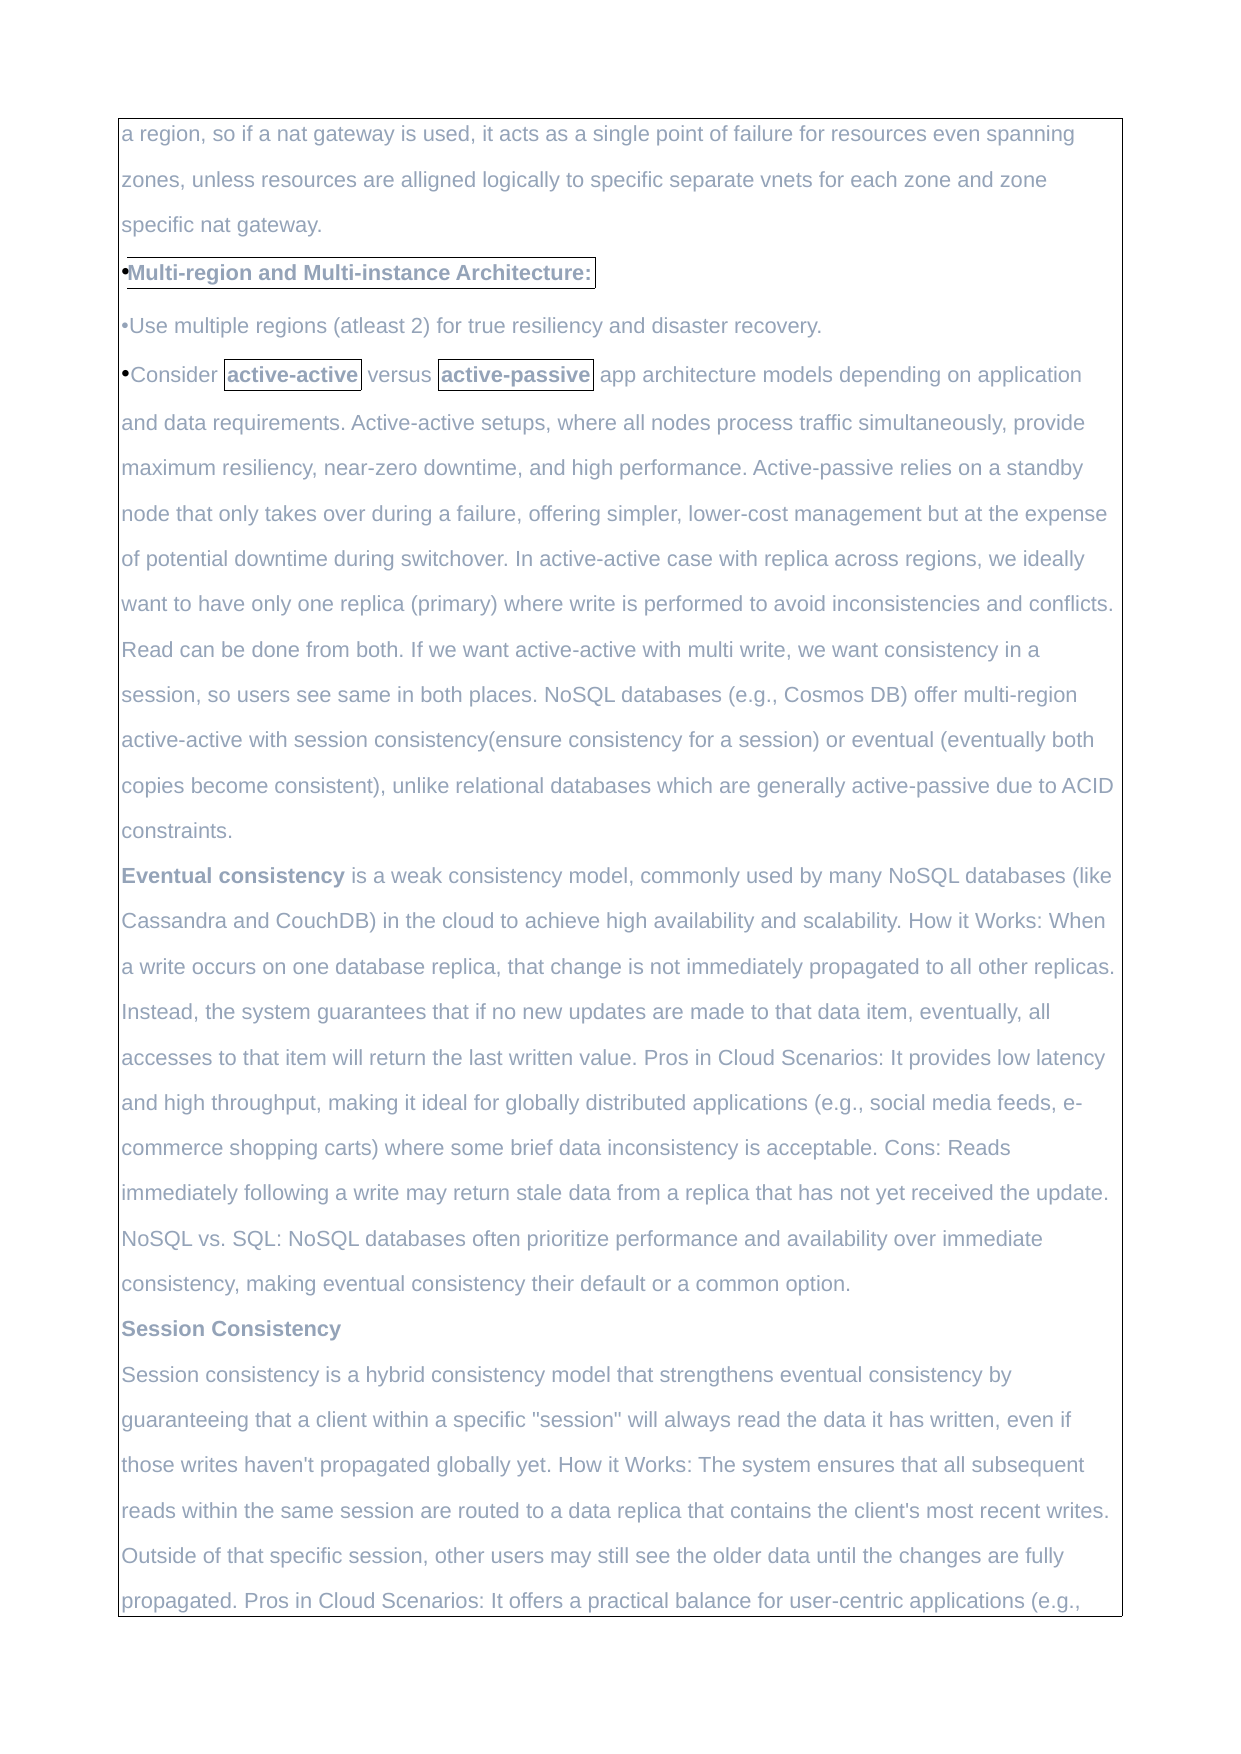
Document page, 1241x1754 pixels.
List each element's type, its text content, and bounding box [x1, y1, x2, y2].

list a region, so if a nat gateway is used, it acts as a single point of failure for resources even spanning zones, unless resources are alligned logically to specific separate vnets for each zone and zone specific nat gateway. [119, 119, 1122, 237]
text NoSQL vs. SQL: NoSQL databases often prioritize performance and availability over immediate consistency, making eventual consistency their default or a common option. [119, 1223, 1122, 1296]
list Multi-region and Multi-instance Architecture: [119, 254, 1122, 288]
list Use multiple regions (atleast 2) for true resiliency and disaster recovery. [119, 310, 1122, 338]
text Eventual consistency is a weak consistency model, commonly used by many NoSQL databases (like Cassandra and CouchDB) in the cloud to achieve high availability and scalability. How it Works: When a write occurs on one database replica, that change is not immediately propagated to all other replicas. Instead, the system guarantees that if no new updates are made to that data item, eventually, all accesses to that item will return the last written value. Pros in Cloud Scenarios: It provides low latency and high throughput, making it ideal for globally distributed applications (e.g., social media feeds, e-commerce shopping carts) where some brief data inconsistency is acceptable. Cons: Reads immediately following a write may return stale data from a replica that has not yet received the update. [119, 860, 1122, 1206]
list Consider active-active versus active-passive app architecture models depending on application and data requirements. Active-active setups, where all nodes process traffic simultaneously, provide maximum resiliency, near-zero downtime, and high performance. Active-passive relies on a standby node that only takes over during a failure, offering simpler, lower-cost management but at the expense of potential downtime during switchover. In active-active case with replica across regions, we ideally want to have only one replica (primary) where write is performed to avoid inconsistencies and conflicts. Read can be done from both. If we want active-active with multi write, we want consistency in a session, so users see same in both places. NoSQL databases (e.g., Cosmos DB) offer multi-region active-active with session consistency(ensure consistency for a session) or eventual (eventually both copies become consistent), unlike relational databases which are generally active-passive due to ACID constraints. [119, 356, 1122, 843]
text Session Consistency [119, 1313, 1122, 1341]
text Session consistency is a hybrid consistency model that strengthens eventual consistency by guaranteeing that a client within a specific "session" will always read the data it has written, even if those writes haven't propagated globally yet. How it Works: The system ensures that all subsequent reads within the same session are routed to a data replica that contains the client's most recent writes. Outside of that specific session, other users may still see the older data until the changes are fully propagated. Pros in Cloud Scenarios: It offers a practical balance for user-centric applications (e.g., [119, 1358, 1122, 1616]
